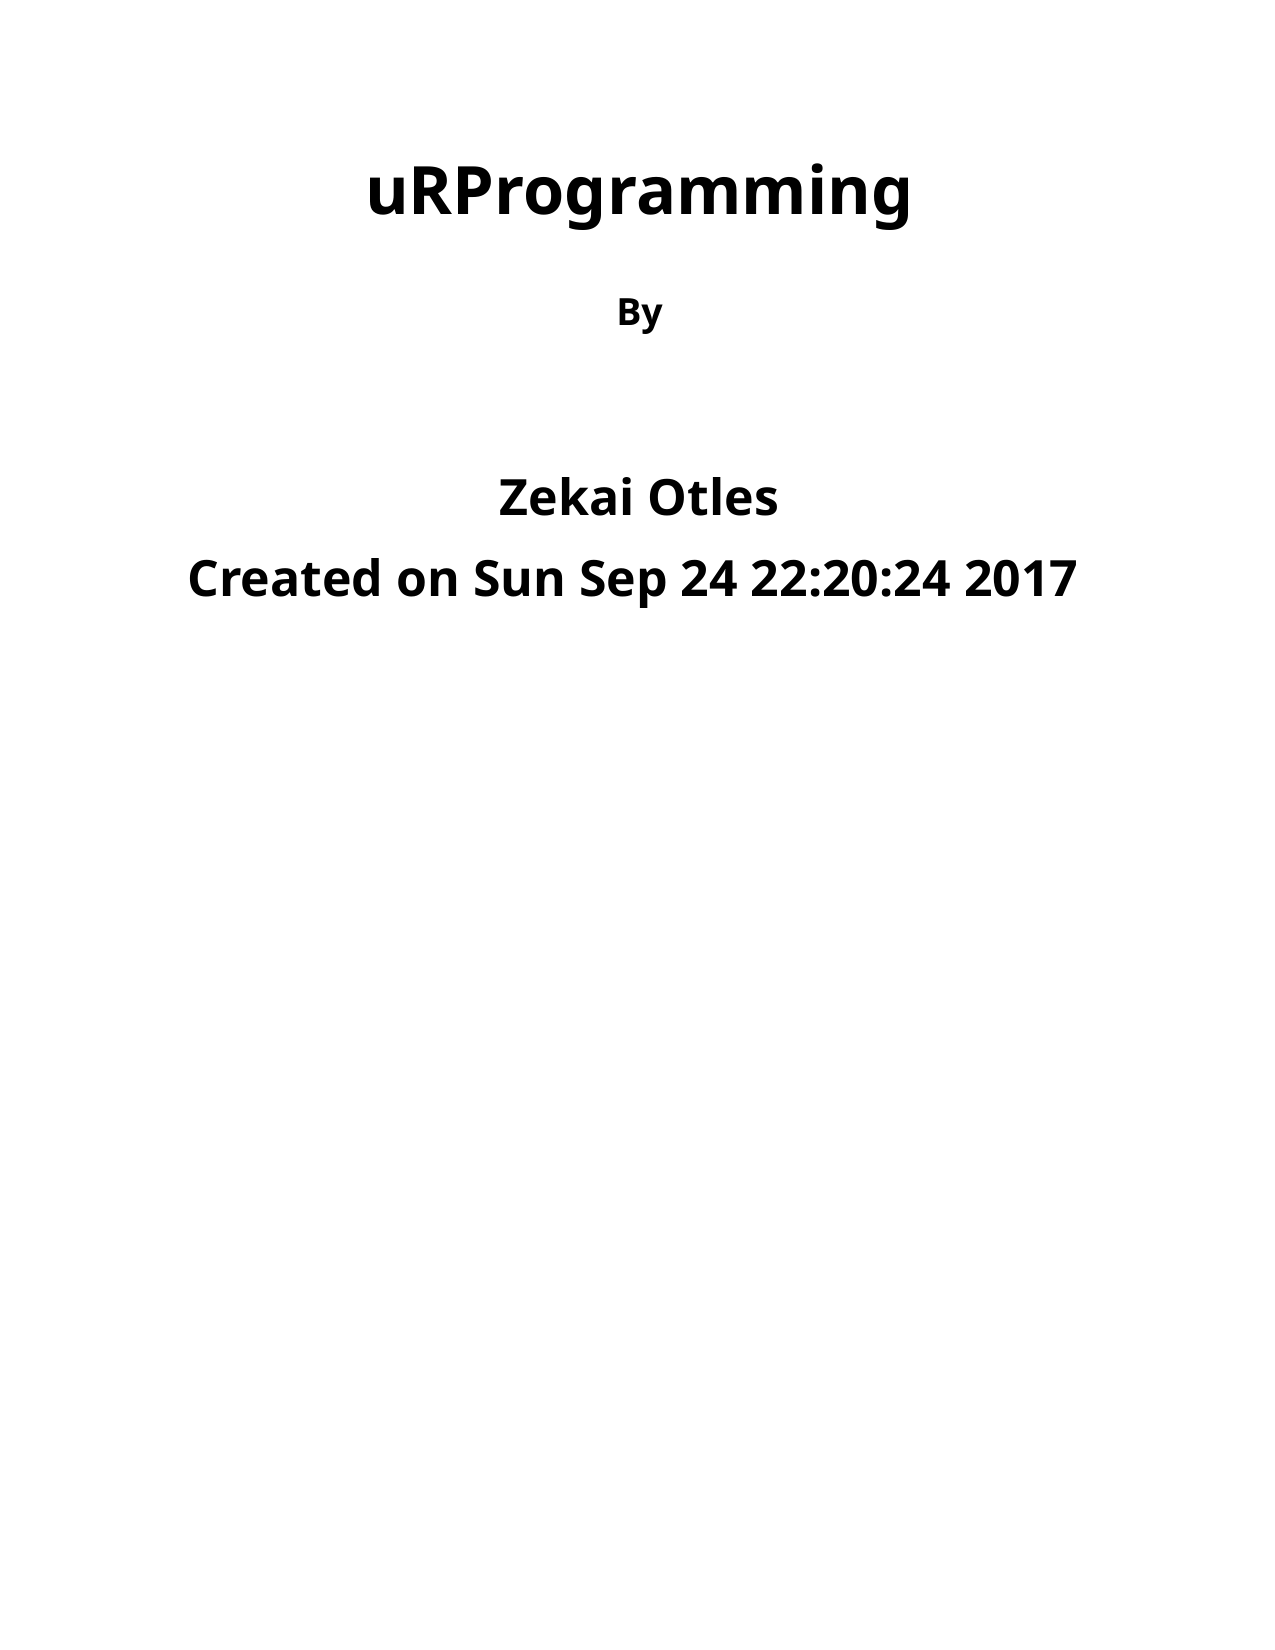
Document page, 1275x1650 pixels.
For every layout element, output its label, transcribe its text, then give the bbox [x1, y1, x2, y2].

title uRProgramming By [196, 143, 1083, 336]
text Created on Sun Sep 24 22:20:24 2017 [121, 543, 1158, 611]
title Zekai Otles [196, 462, 1083, 530]
